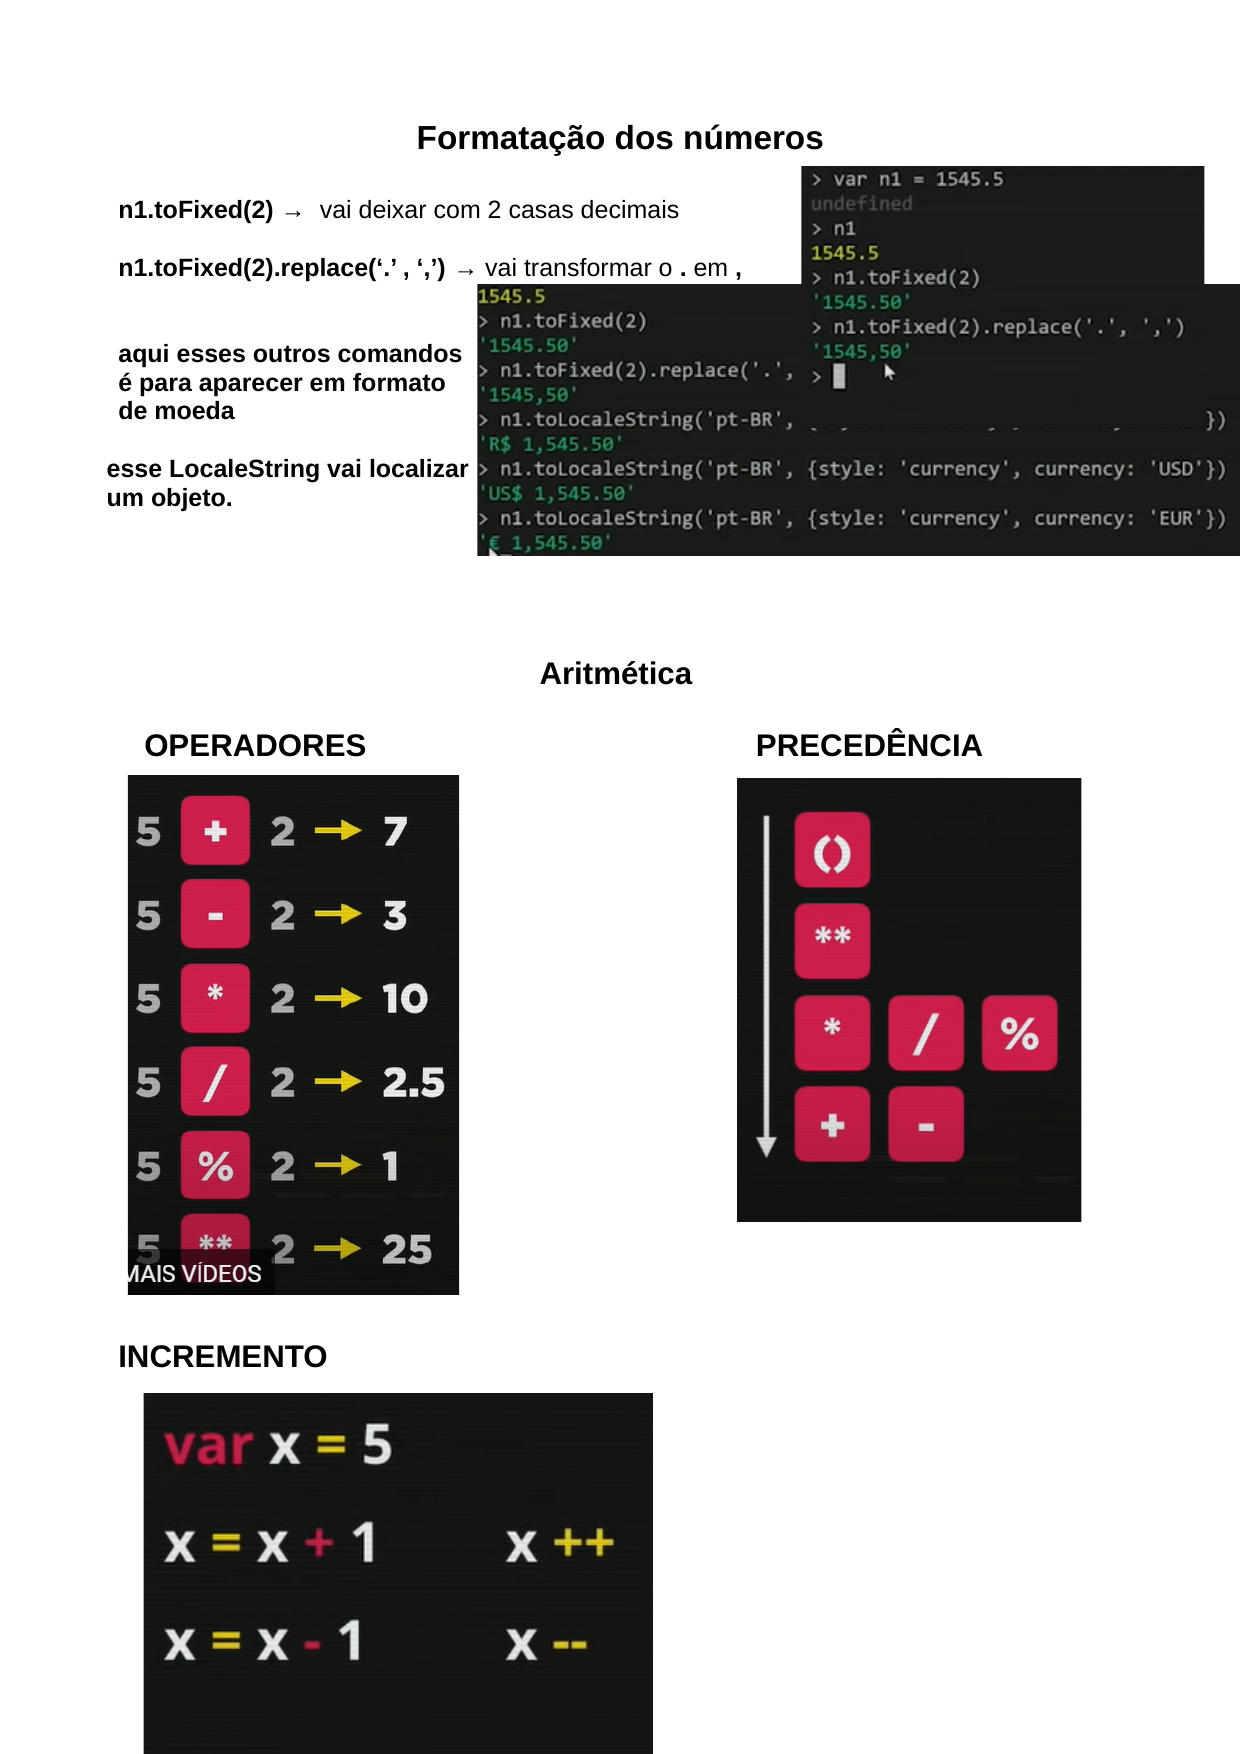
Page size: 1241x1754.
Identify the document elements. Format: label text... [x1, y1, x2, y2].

text aqui esses outros comandos [118, 339, 477, 367]
text OPERADORES PRECEDÊNCIA [118, 727, 1122, 763]
picture [127, 775, 460, 1295]
text um objeto. [106, 482, 477, 511]
text Formatação dos números [118, 118, 1122, 157]
text é para aparecer em formato [118, 367, 477, 396]
text n1.toFixed(2).replace(‘.’ , ‘,’) → vai transformar o . em , [118, 252, 801, 281]
picture [737, 778, 1082, 1222]
text esse LocaleString vai localizar [106, 454, 477, 482]
text de moeda [118, 396, 477, 425]
text Aritmética [118, 655, 1122, 691]
text n1.toFixed(2) → vai deixar com 2 casas decimais [118, 195, 801, 224]
picture [143, 1393, 653, 1754]
picture [477, 166, 1240, 556]
text INCREMENTO [118, 1338, 1122, 1374]
